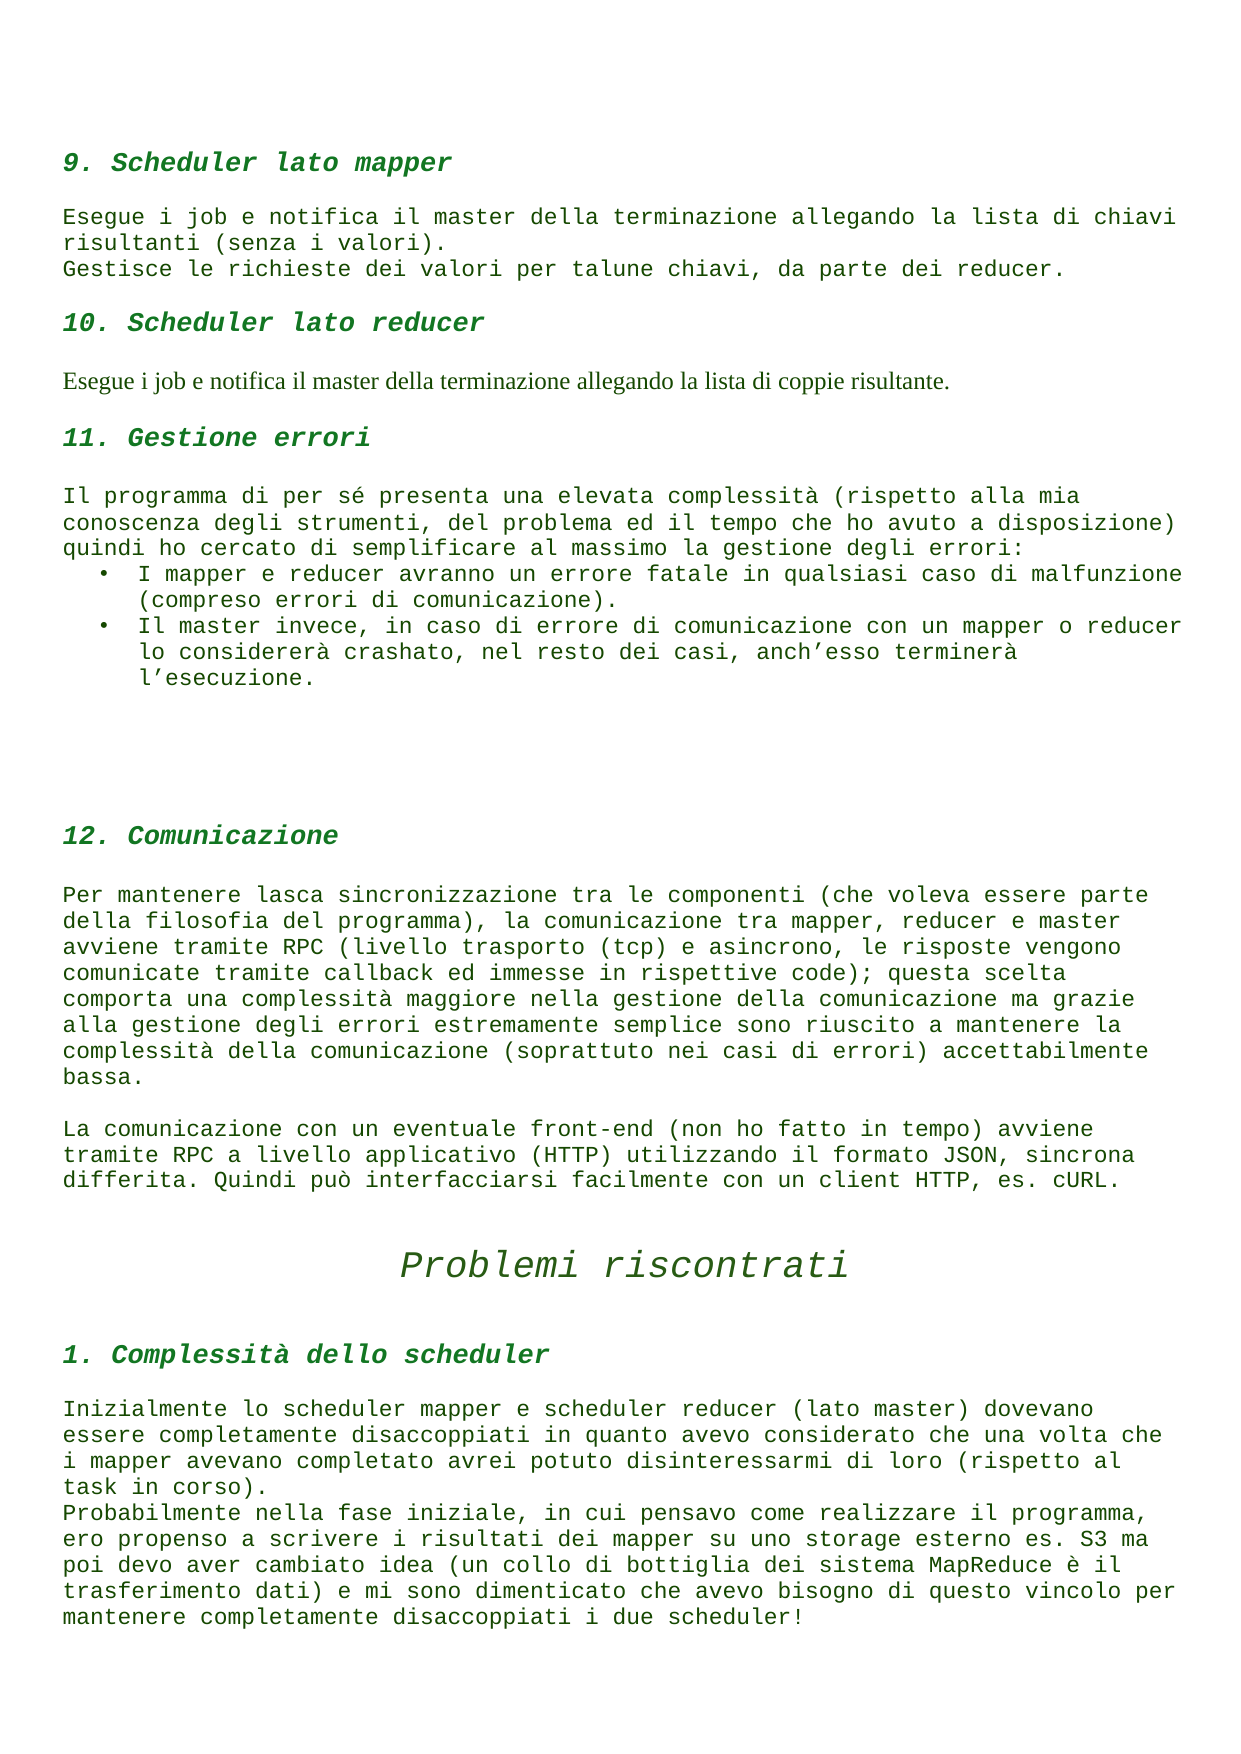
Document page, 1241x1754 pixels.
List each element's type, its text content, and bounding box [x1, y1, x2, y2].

text Per mantenere lasca sincronizzazione tra le componenti (che voleva essere parte della filosofia del programma), la comunicazione tra mapper, reducer e master avviene tramite RPC (livello trasporto (tcp) e asincrono, le risposte vengono comunicate tramite callback ed immesse in rispettive code); questa scelta comporta una complessità maggiore nella gestione della comunicazione ma grazie alla gestione degli errori estremamente semplice sono riuscito a mantenere la complessità della comunicazione (soprattuto nei casi di errori) accettabilmente bassa. La comunicazione con un eventuale front-end (non ho fatto in tempo) avviene tramite RPC a livello applicativo (HTTP) utilizzando il formato JSON, sincrona differita. Quindi può interfacciarsi facilmente con un client HTTP, es. cURL. [62, 883, 1187, 1195]
text Esegue i job e notifica il master della terminazione allegando la lista di chiavi risultanti (senza i valori). [62, 206, 1187, 257]
text 9. Scheduler lato mapper [62, 149, 1187, 179]
text Inizialmente lo scheduler mapper e scheduler reducer (lato master) dovevano essere completamente disaccoppiati in quanto avevo considerato che una volta che i mapper avevano completato avrei potuto disinteressarmi di loro (rispetto al task in corso). Probabilmente nella fase iniziale, in cui pensavo come realizzare il programma, ero propenso a scrivere i risultati dei mapper su uno storage esterno es. S3 ma poi devo aver cambiato idea (un collo di bottiglia dei sistema MapReduce è il trasferimento dati) e mi sono dimenticato che avevo bisogno di questo vincolo per mantenere completamente disaccoppiati i due scheduler! [62, 1398, 1187, 1631]
text Il programma di per sé presenta una elevata complessità (rispetto alla mia conoscenza degli strumenti, del problema ed il tempo che ho avuto a disposizione) quindi ho cercato di semplificare al massimo la gestione degli errori: [62, 485, 1187, 563]
text 10. Scheduler lato reducer [62, 309, 1187, 340]
text 11. Gestione errori [62, 423, 1187, 454]
list I mapper e reducer avranno un errore fatale in qualsiasi caso di malfunzione (compreso errori di comunicazione). [100, 563, 1187, 614]
text 1. Complessità dello scheduler [62, 1341, 1187, 1372]
text Esegue i job e notifica il master della terminazione allegando la lista di coppie risultante. [62, 366, 1187, 395]
text Problemi riscontrati [62, 1247, 1187, 1289]
list Il master invece, in caso di errore di comunicazione con un mapper o reducer lo considererà crashato, nel resto dei casi, anch’esso terminerà l’esecuzione. [100, 614, 1187, 692]
text 12. Comunicazione [62, 822, 1187, 853]
text Gestisce le richieste dei valori per talune chiavi, da parte dei reducer. [62, 257, 1187, 283]
